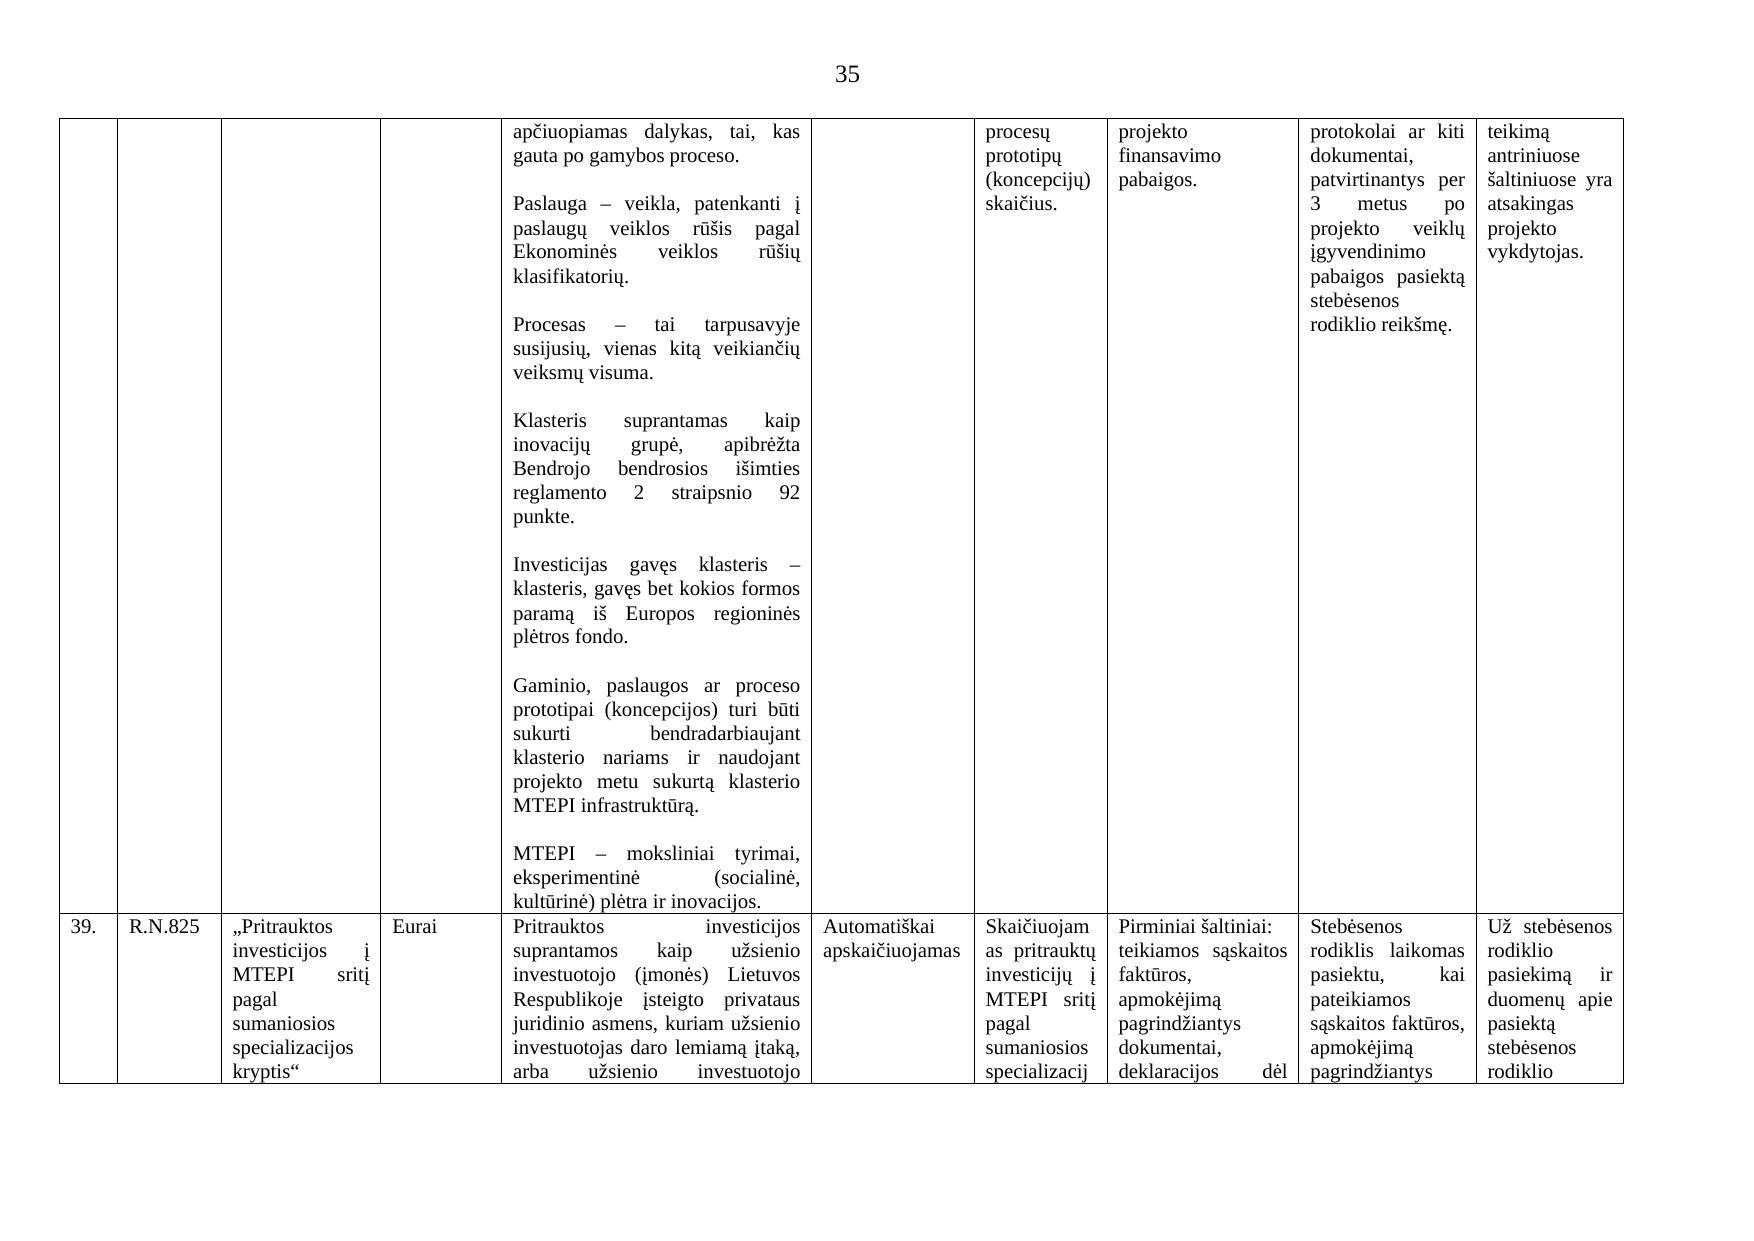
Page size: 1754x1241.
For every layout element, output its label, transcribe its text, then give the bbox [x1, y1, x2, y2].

table_cell projekto finansavimo pabaigos. [1108, 119, 1298, 913]
table_cell [222, 119, 380, 913]
table_cell Eurai [381, 914, 501, 1083]
table_cell protokolai ar kiti dokumentai, patvirtinantys per 3 metus po projekto veiklų įgyvendinimo pabaigos pasiektą stebėsenos rodiklio reikšmę. [1299, 119, 1476, 913]
table_cell Automatiškai apskaičiuojamas [812, 914, 974, 1083]
table_cell Pritrauktos investicijos suprantamos kaip užsienio investuotojo (įmonės) Lietuvos Respublikoje įsteigto privataus juridinio asmens, kuriam užsienio investuotojas daro lemiamą įtaką, arba užsienio investuotojo [502, 914, 811, 1083]
table_cell Pirminiai šaltiniai: teikiamos sąskaitos faktūros, apmokėjimą pagrindžiantys dokumentai, deklaracijos dėl [1108, 914, 1298, 1083]
table_cell [381, 119, 501, 913]
table_cell 39. [60, 914, 117, 1083]
table_cell Už stebėsenos rodiklio pasiekimą ir duomenų apie pasiektą stebėsenos rodiklio [1477, 914, 1623, 1083]
table_cell „Pritrauktos investicijos į MTEPI sritį pagal sumaniosios specializacijos kryptis“ [222, 914, 380, 1083]
table_cell apčiuopiamas dalykas, tai, kas gauta po gamybos proceso. Paslauga – veikla, patenkanti į paslaugų veiklos rūšis pagal Ekonominės veiklos rūšių klasifikatorių. Procesas – tai tarpusavyje susijusių, vienas kitą veikiančių veiksmų visuma. Klasteris suprantamas kaip inovacijų grupė, apibrėžta Bendrojo bendrosios išimties reglamento 2 straipsnio 92 punkte. Investicijas gavęs klasteris – klasteris, gavęs bet kokios formos paramą iš Europos regioninės plėtros fondo. Gaminio, paslaugos ar proceso prototipai (koncepcijos) turi būti sukurti bendradarbiaujant klasterio nariams ir naudojant projekto metu sukurtą klasterio MTEPI infrastruktūrą. MTEPI – moksliniai tyrimai, eksperimentinė (socialinė, kultūrinė) plėtra ir inovacijos. [502, 119, 811, 913]
table_cell Skaičiuojamas pritrauktų investicijų į MTEPI sritį pagal sumaniosios specializacij [975, 914, 1107, 1083]
table_cell [118, 119, 221, 913]
table_cell procesų prototipų (koncepcijų) skaičius. [975, 119, 1107, 913]
table_cell Stebėsenos rodiklis laikomas pasiektu, kai pateikiamos sąskaitos faktūros, apmokėjimą pagrindžiantys [1299, 914, 1476, 1083]
table_cell [60, 119, 117, 913]
table_cell teikimą antriniuose šaltiniuose yra atsakingas projekto vykdytojas. [1477, 119, 1623, 913]
table_cell R.N.825 [118, 914, 221, 1083]
table_cell [812, 119, 974, 913]
